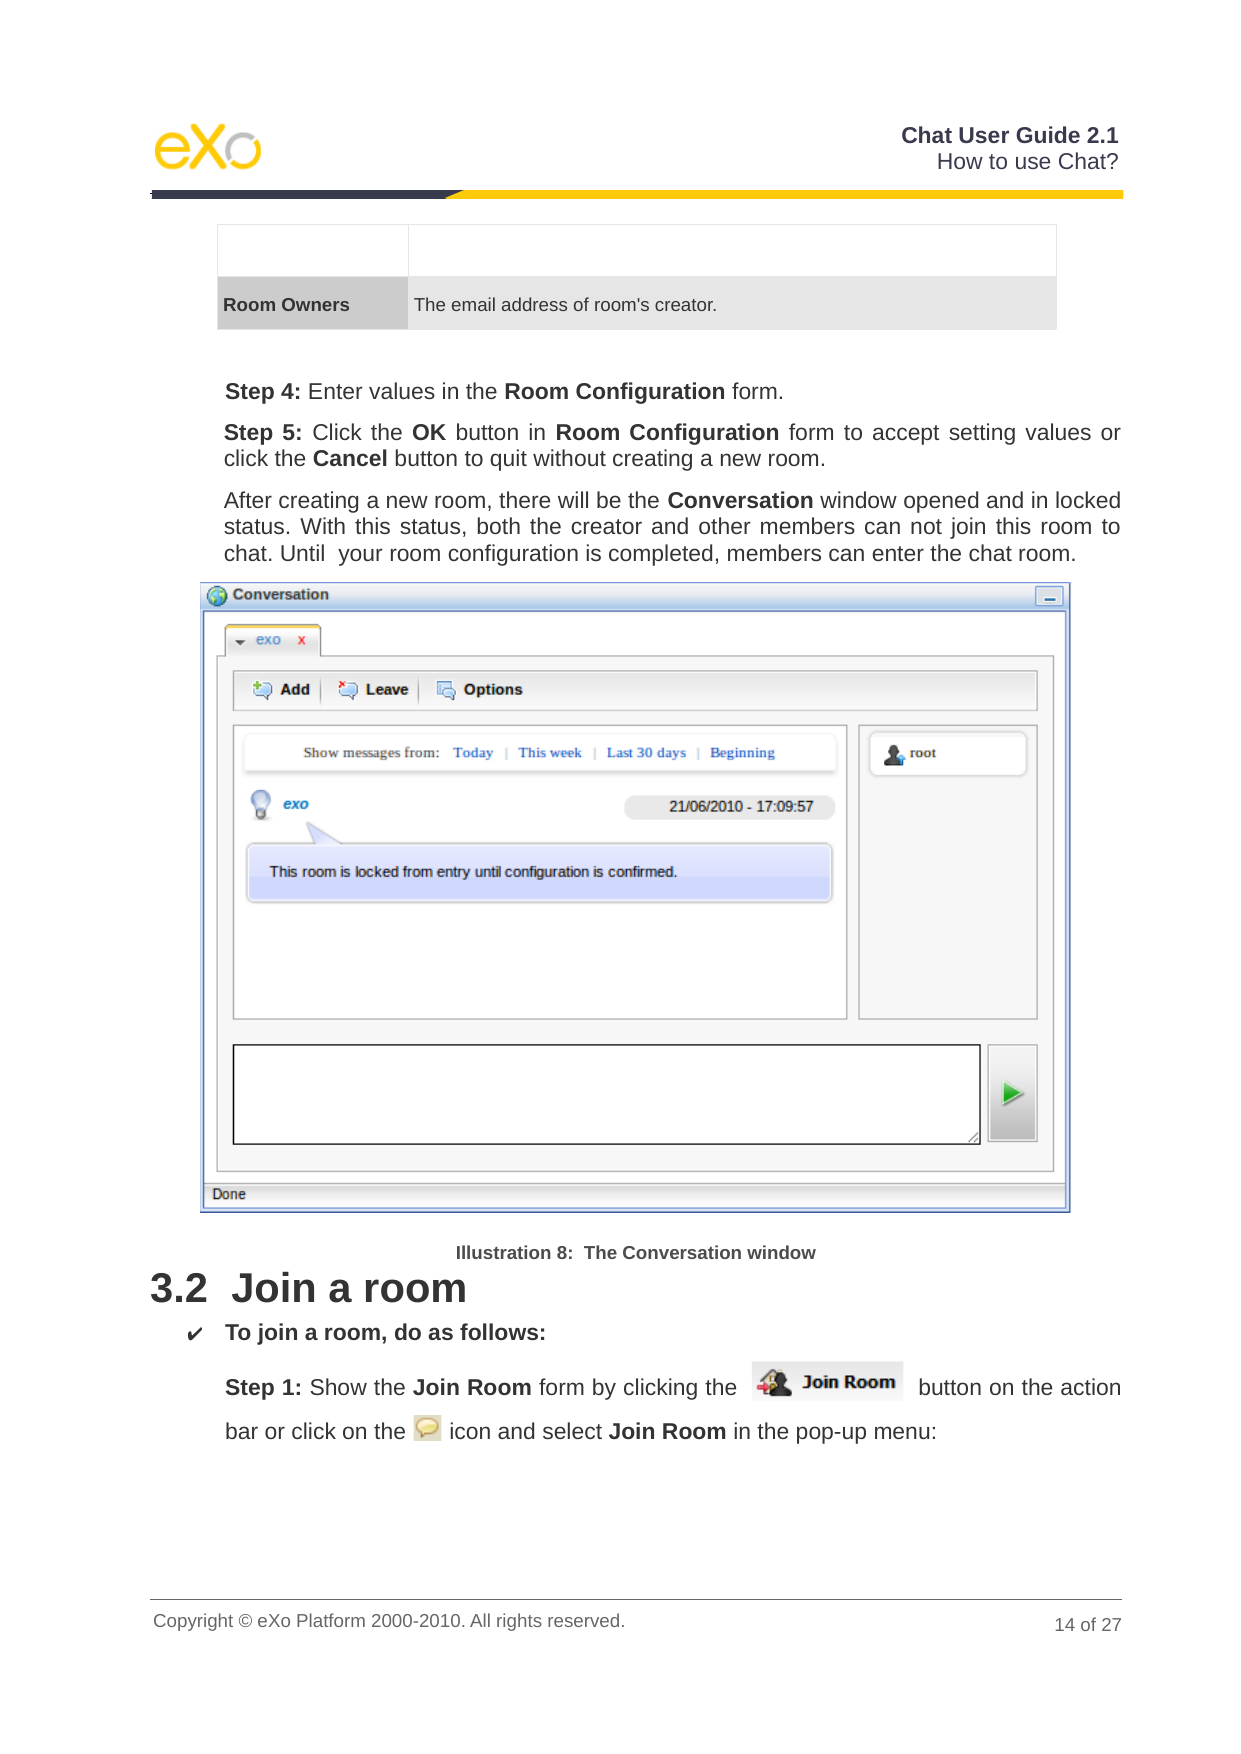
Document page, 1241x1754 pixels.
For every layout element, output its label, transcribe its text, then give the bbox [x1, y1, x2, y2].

table_cell [409, 225, 1056, 276]
list To join a room, do as follows: [187, 1319, 1122, 1345]
text Step 5: Click the OK button in Room Configuration form to accept setting values or click the Cancel button to quit without creating a new room. [223, 419, 1122, 472]
picture [413, 1415, 442, 1441]
table_cell The email address of room's creator. [409, 277, 1056, 329]
table_cell [218, 225, 408, 276]
text Illustration 8: The Conversation window [200, 1213, 1072, 1263]
picture [200, 582, 1072, 1213]
list Step 1: Show the Join Room form by clicking the button on the action bar or click on theicon and select Join Room in the pop-up menu: [187, 1353, 1122, 1448]
text After creating a new room, there will be the Conversation window opened and in locked status. With this status, both the creator and other members can not join this room to chat. Until your room configuration is completed, members can enter the chat room. [223, 487, 1122, 566]
table_cell Room Owners [218, 277, 408, 329]
list Step 4: Enter values in the Room Configuration form. [187, 378, 1122, 404]
subtitle Join a room [150, 1213, 1122, 1311]
picture [751, 1360, 904, 1401]
picture [151, 190, 1124, 199]
picture [155, 123, 262, 170]
